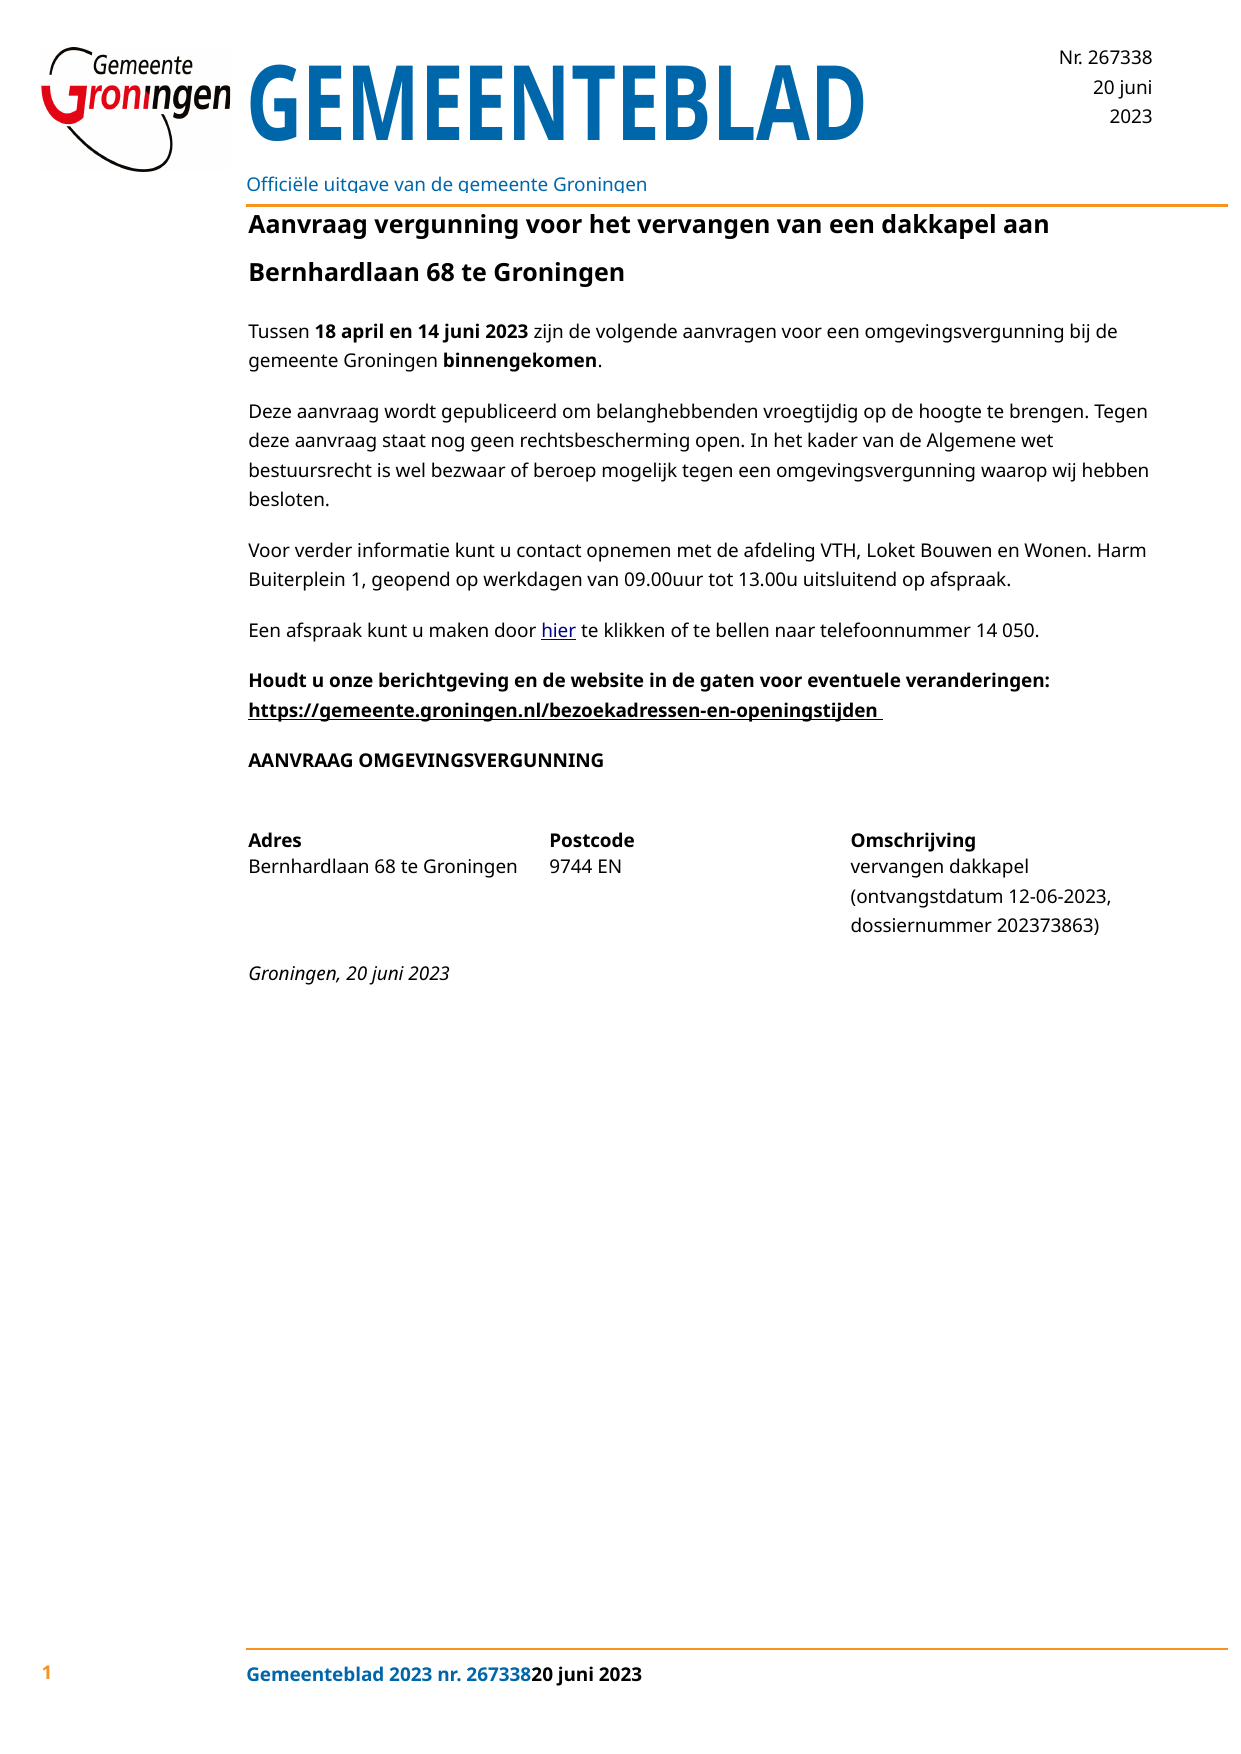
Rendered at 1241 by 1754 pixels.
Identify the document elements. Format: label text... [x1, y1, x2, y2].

text Deze aanvraag wordt gepubliceerd om belanghebbenden vroegtijdig op de hoogte te brengen. Tegen deze aanvraag staat nog geen rechtsbescherming open. In het kader van de Algemene wet bestuursrecht is wel bezwaar of beroep mogelijk tegen een omgevingsvergunning waarop wij hebben besloten. [248, 398, 1152, 512]
table_cell Bernhardlaan 68 te Groningen [248, 853, 549, 938]
text Groningen, 20 juni 2023 [248, 960, 1152, 985]
table_cell 9744 EN [549, 853, 850, 938]
table_header Postcode [549, 828, 850, 853]
text Voor verder informatie kunt u contact opnemen met de afdeling VTH, Loket Bouwen en Wonen. Harm Buiterplein 1, geopend op werkdagen van 09.00uur tot 13.00u uitsluitend op afspraak. [248, 537, 1152, 592]
text Tussen 18 april en 14 juni 2023 zijn de volgende aanvragen voor een omgevingsvergunning bij de gemeente Groningen binnengekomen. [248, 318, 1152, 373]
text Houdt u onze berichtgeving en de website in de gaten voor eventuele veranderingen: https://gemeente.groningen.nl/bezoekadressen-en-openingstijden [248, 667, 1152, 723]
table_header Omschrijving [850, 828, 1152, 853]
text Een afspraak kunt u maken door hier te klikken of te bellen naar telefoonnummer 14 050. [248, 617, 1152, 643]
table_header Adres [248, 828, 549, 853]
text Aanvraag vergunning voor het vervangen van een dakkapel aan Bernhardlaan 68 te Groningen [248, 207, 1152, 288]
picture [41, 47, 231, 172]
table_cell vervangen dakkapel (ontvangstdatum 12-06-2023, dossiernummer 202373863) [850, 853, 1152, 938]
text AANVRAAG OMGEVINGSVERGUNNING [248, 747, 1152, 773]
